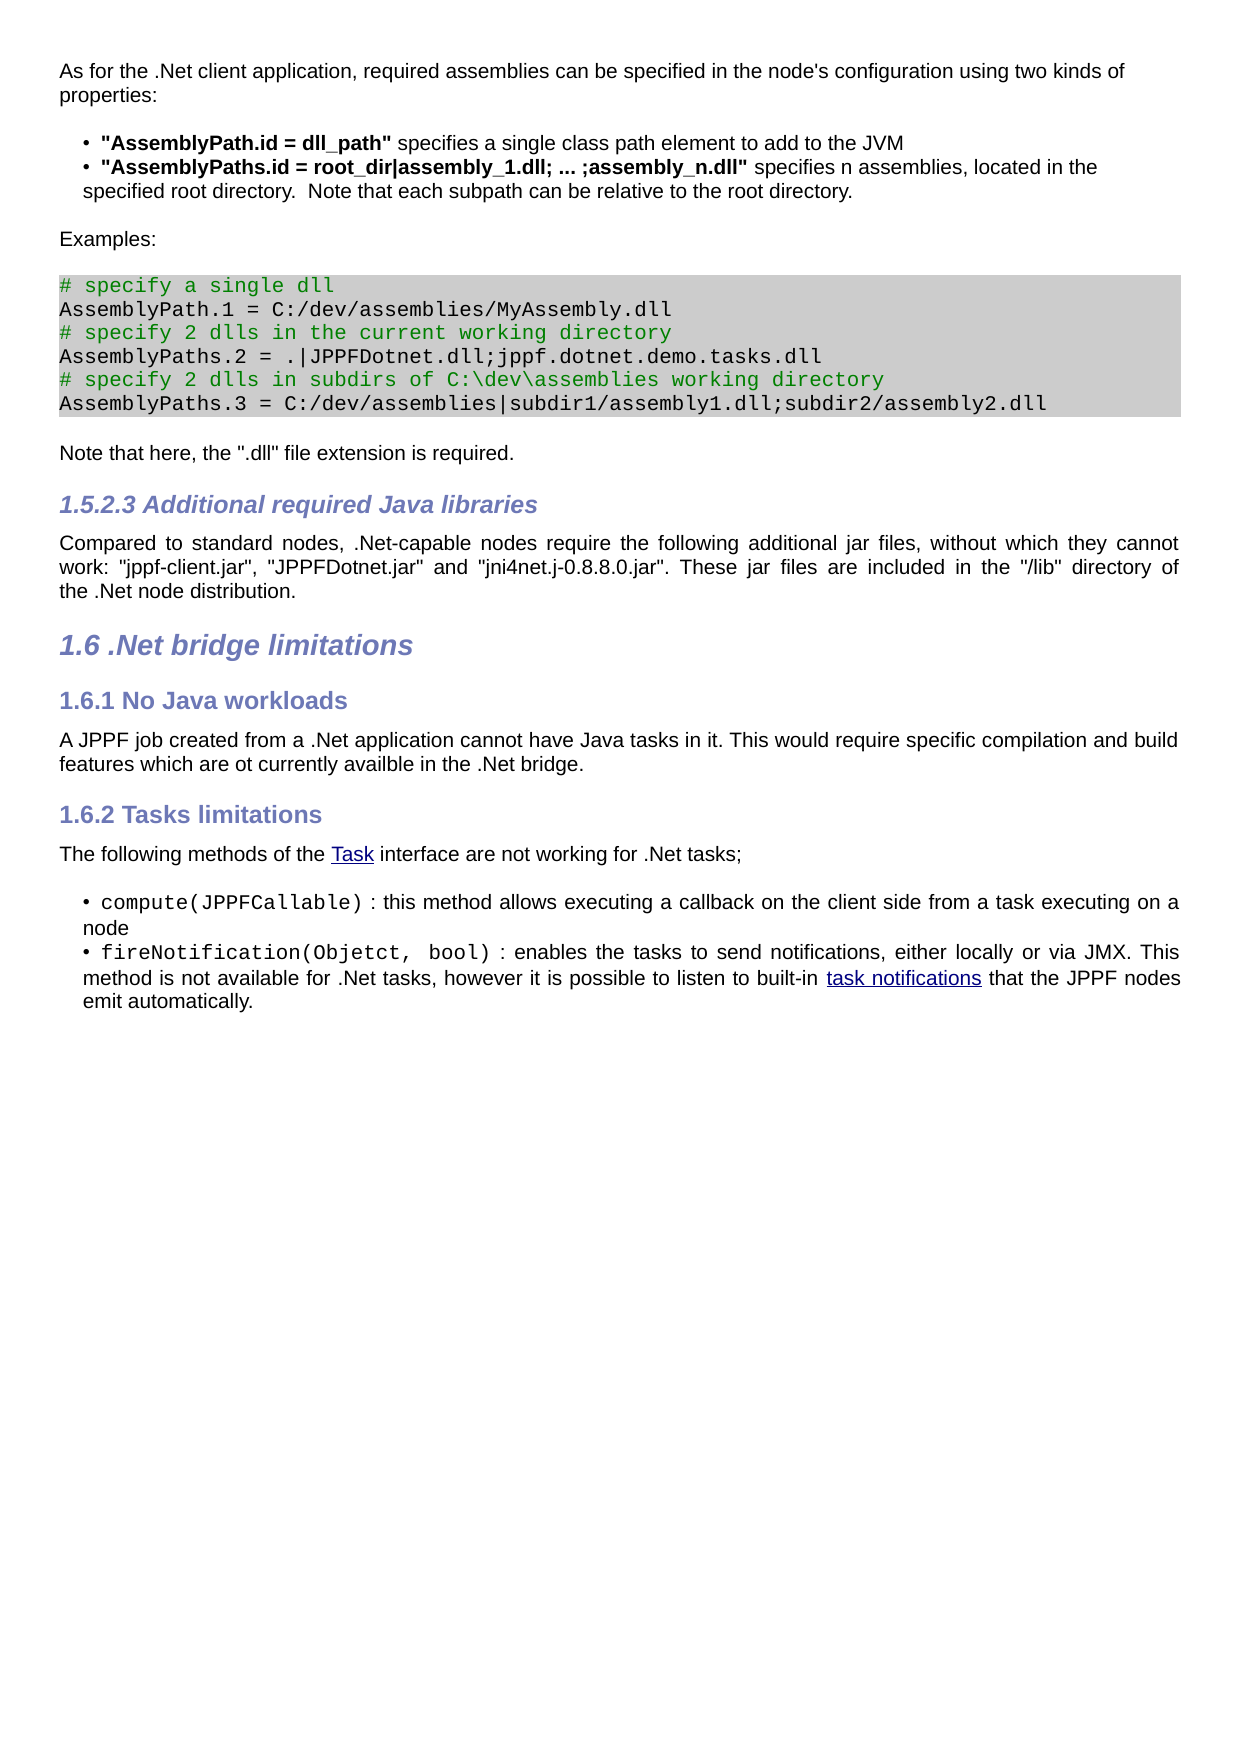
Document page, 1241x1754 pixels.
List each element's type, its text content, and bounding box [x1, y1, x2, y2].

list "AssemblyPath.id = dll_path" specifies a single class path element to add to the JVM [83, 131, 1181, 155]
text Compared to standard nodes, .Net-capable nodes require the following additional jar files, without which they cannot work: "jppf-client.jar", "JPPFDotnet.jar" and "jni4net.j-0.8.8.0.jar". These jar files are included in the "/lib" directory of the .Net node distribution. [59, 531, 1181, 603]
text AssemblyPaths.3 = C:/dev/assemblies|subdir1/assembly1.dll;subdir2/assembly2.dll [59, 393, 1181, 417]
text The following methods of the Task interface are not working for .Net tasks; [59, 842, 1181, 866]
list fireNotification(Objetct, bool) : enables the tasks to send notifications, either locally or via JMX. This method is not available for .Net tasks, however it is possible to listen to built-in task notifications that the JPPF nodes emit automatically. [83, 939, 1181, 1013]
subtitle .Net bridge limitations [59, 628, 1181, 661]
list "AssemblyPaths.id = root_dir|assembly_1.dll; ... ;assembly_n.dll" specifies n assemblies, located in the specified root directory. Note that each subpath can be relative to the root directory. [83, 155, 1181, 203]
text # specify a single dll [59, 275, 1181, 298]
text A JPPF job created from a .Net application cannot have Java tasks in it. This would require specific compilation and build features which are ot currently availble in the .Net bridge. [59, 728, 1181, 776]
text As for the .Net client application, required assemblies can be specified in the node's configuration using two kinds of properties: [59, 59, 1181, 107]
list compute(JPPFCallable) : this method allows executing a callback on the client side from a task executing on a node [83, 890, 1181, 939]
text # specify 2 dlls in subdirs of C:\dev\assemblies working directory [59, 369, 1181, 393]
text # specify 2 dlls in the current working directory [59, 322, 1181, 346]
text Examples: [59, 227, 1181, 251]
subtitle No Java workloads [59, 686, 1181, 715]
subtitle Additional required Java libraries [59, 490, 1181, 518]
text Note that here, the ".dll" file extension is required. [59, 441, 1181, 465]
text AssemblyPaths.2 = .|JPPFDotnet.dll;jppf.dotnet.demo.tasks.dll [59, 346, 1181, 369]
subtitle Tasks limitations [59, 801, 1181, 829]
text AssemblyPath.1 = C:/dev/assemblies/MyAssembly.dll [59, 298, 1181, 322]
